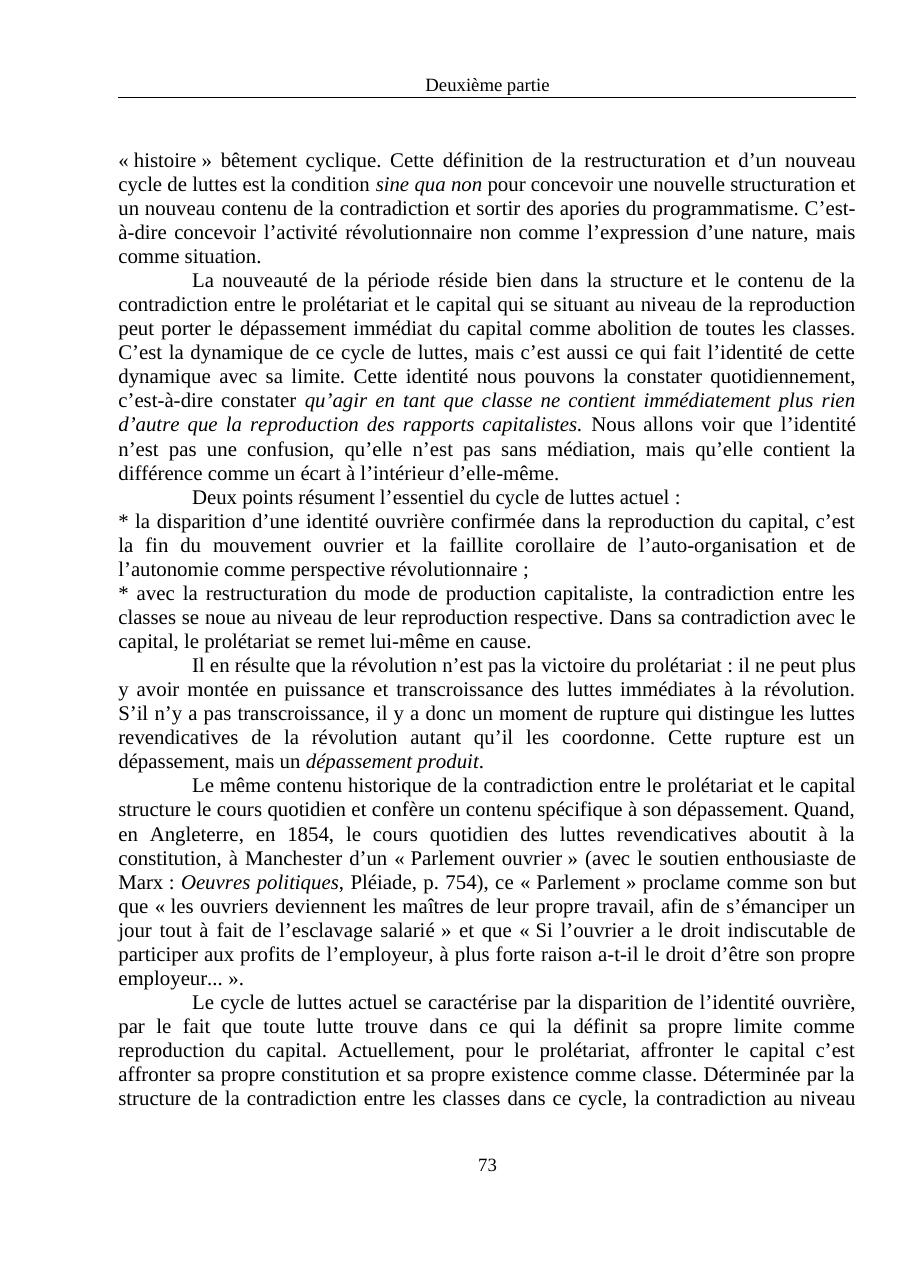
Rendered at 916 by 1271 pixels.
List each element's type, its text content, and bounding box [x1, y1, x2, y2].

text Deux points résument l’essentiel du cycle de luttes actuel : [118, 484, 856, 509]
text La nouveauté de la période réside bien dans la structure et le contenu de la contradiction entre le prolétariat et le capital qui se situant au niveau de la reproduction peut porter le dépassement immédiat du capital comme abolition de toutes les classes. C’est la dynamique de ce cycle de luttes, mais c’est aussi ce qui fait l’identité de cette dynamique avec sa limite. Cette identité nous pouvons la constater quotidiennement, c’est-à-dire constater qu’agir en tant que classe ne contient immédiatement plus rien d’autre que la reproduction des rapports capitalistes. Nous allons voir que l’identité n’est pas une confusion, qu’elle n’est pas sans médiation, mais qu’elle contient la différence comme un écart à l’intérieur d’elle-même. [118, 268, 856, 484]
text « histoire » bêtement cyclique. Cette définition de la restructuration et d’un nouveau cycle de luttes est la condition sine qua non pour concevoir une nouvelle structuration et un nouveau contenu de la contradiction et sortir des apories du programmatisme. C’est-à-dire concevoir l’activité révolutionnaire non comme l’expression d’une nature, mais comme situation. [118, 148, 856, 268]
text Il en résulte que la révolution n’est pas la victoire du prolétariat : il ne peut plus y avoir montée en puissance et transcroissance des luttes immédiates à la révolution. S’il n’y a pas transcroissance, il y a donc un moment de rupture qui distingue les luttes revendicatives de la révolution autant qu’il les coordonne. Cette rupture est un dépassement, mais un dépassement produit. [118, 653, 856, 773]
text Le cycle de luttes actuel se caractérise par la disparition de l’identité ouvrière, par le fait que toute lutte trouve dans ce qui la définit sa propre limite comme reproduction du capital. Actuellement, pour le prolétariat, affronter le capital c’est affronter sa propre constitution et sa propre existence comme classe. Déterminée par la structure de la contradiction entre les classes dans ce cycle, la contradiction au niveau [118, 990, 856, 1110]
text Le même contenu historique de la contradiction entre le prolétariat et le capital structure le cours quotidien et confère un contenu spécifique à son dépassement. Quand, en Angleterre, en 1854, le cours quotidien des luttes revendicatives aboutit à la constitution, à Manchester d’un « Parlement ouvrier » (avec le soutien enthousiaste de Marx : Oeuvres politiques, Pléiade, p. 754), ce « Parlement » proclame comme son but que « les ouvriers deviennent les maîtres de leur propre travail, afin de s’émanciper un jour tout à fait de l’esclavage salarié » et que « Si l’ouvrier a le droit indiscutable de participer aux profits de l’employeur, à plus forte raison a-t-il le droit d’être son propre employeur... ». [118, 773, 856, 990]
text * avec la restructuration du mode de production capitaliste, la contradiction entre les classes se noue au niveau de leur reproduction respective. Dans sa contradiction avec le capital, le prolétariat se remet lui-même en cause. [118, 581, 856, 653]
text * la disparition d’une identité ouvrière confirmée dans la reproduction du capital, c’est la fin du mouvement ouvrier et la faillite corollaire de l’auto-organisation et de l’autonomie comme perspective révolutionnaire ; [118, 509, 856, 581]
